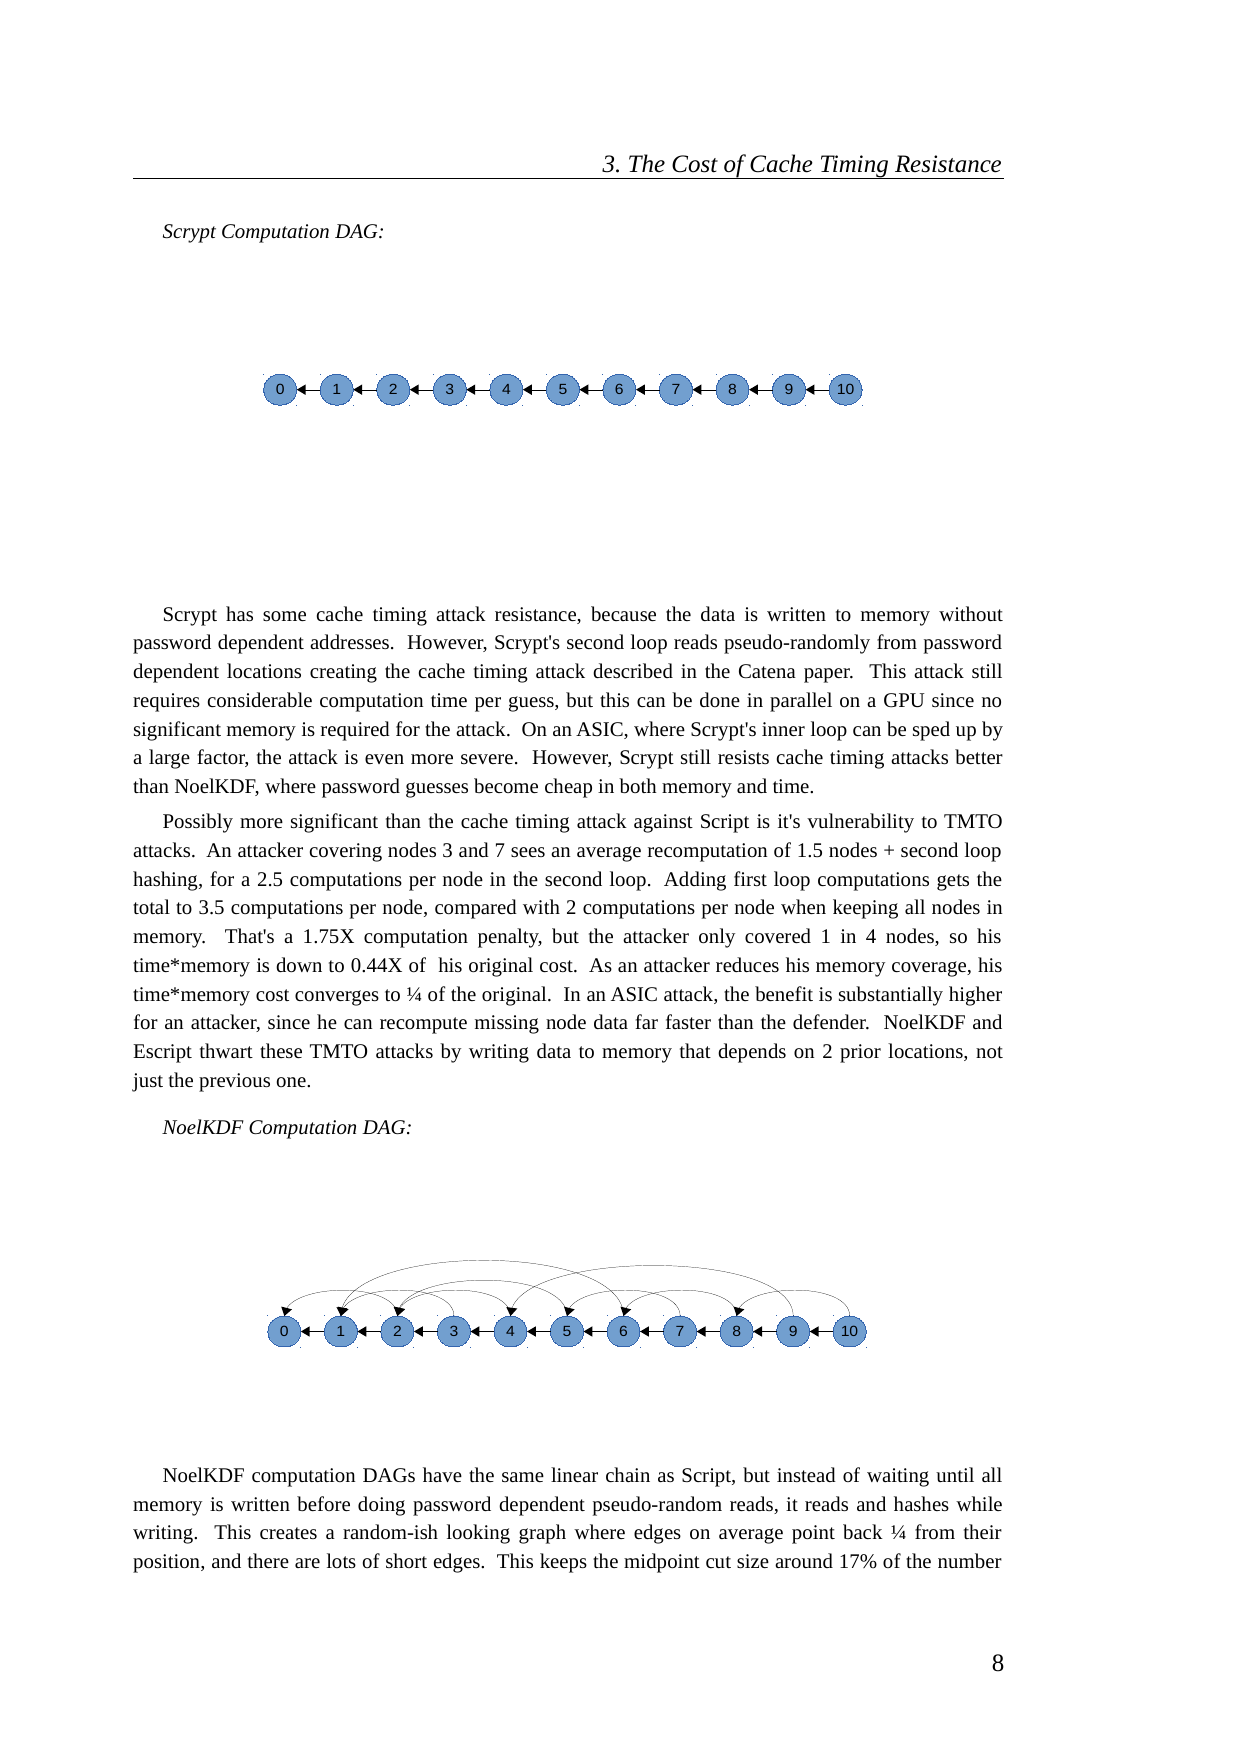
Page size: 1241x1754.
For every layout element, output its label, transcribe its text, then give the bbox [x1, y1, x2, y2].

text Possibly more significant than the cache timing attack against Script is it's vulnerability to TMTO attacks. An attacker covering nodes 3 and 7 sees an average recomputation of 1.5 nodes + second loop hashing, for a 2.5 computations per node in the second loop. Adding first loop computations gets the total to 3.5 computations per node, compared with 2 computations per node when keeping all nodes in memory. That's a 1.75X computation penalty, but the attacker only covered 1 in 4 nodes, so his time*memory is down to 0.44X of his original cost. As an attacker reduces his memory coverage, his time*memory cost converges to ¼ of the original. In an ASIC attack, the benefit is substantially higher for an attacker, since he can recompute missing node data far faster than the defender. NoelKDF and Escript thwart these TMTO attacks by writing data to memory that depends on 2 prior locations, not just the previous one. [133, 810, 1004, 1092]
text NoelKDF computation DAGs have the same linear chain as Script, but instead of waiting until all memory is written before doing password dependent pseudo-random reads, it reads and hashes while writing. This creates a random-ish looking graph where edges on average point back ¼ from their position, and there are lots of short edges. This keeps the midpoint cut size around 17% of the number [133, 1464, 1004, 1573]
text NoelKDF Computation DAG: [162, 1116, 990, 1139]
text Scrypt Computation DAG: [162, 220, 990, 243]
text Scrypt has some cache timing attack resistance, because the data is written to memory without password dependent addresses. However, Scrypt's second loop reads pseudo-randomly from password dependent locations creating the cache timing attack described in the Catena paper. This attack still requires considerable computation time per guess, but this can be done in parallel on a GPU since no significant memory is required for the attack. On an ASIC, where Scrypt's inner loop can be sped up by a large factor, the attack is even more severe. However, Scrypt still resists cache timing attacks better than NoelKDF, where password guesses become cheap in both memory and time. [133, 602, 1004, 798]
